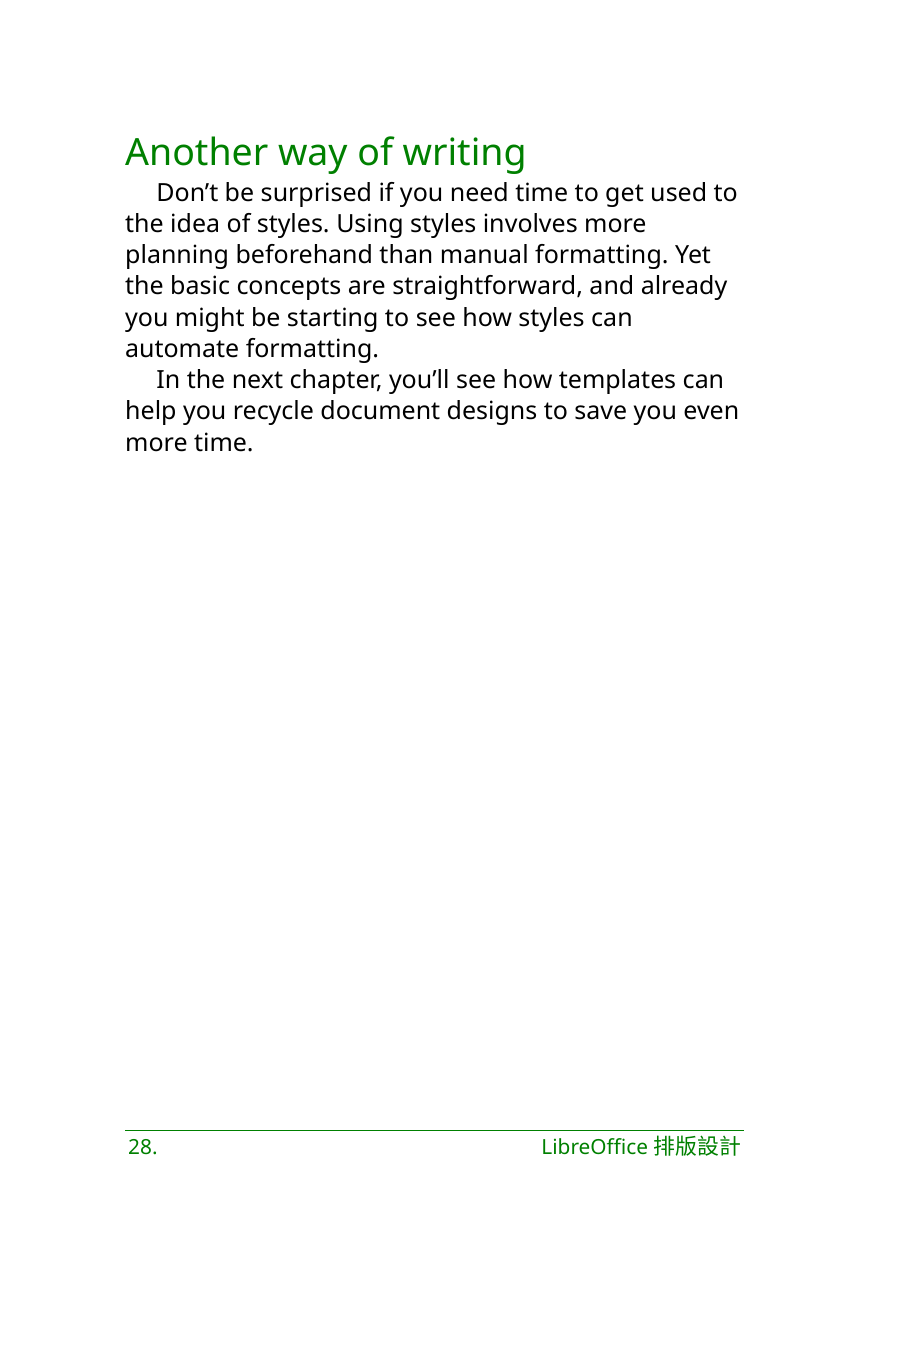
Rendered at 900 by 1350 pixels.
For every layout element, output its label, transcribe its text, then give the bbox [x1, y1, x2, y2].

text In the next chapter, you’ll see how templates can help you recycle document designs to save you even more time. [125, 363, 744, 457]
subtitle Another way of writing [125, 125, 744, 176]
text Don’t be surprised if you need time to get used to the idea of styles. Using styles involves more planning beforehand than manual formatting. Yet the basic concepts are straightforward, and already you might be starting to see how styles can automate formatting. [125, 176, 744, 363]
